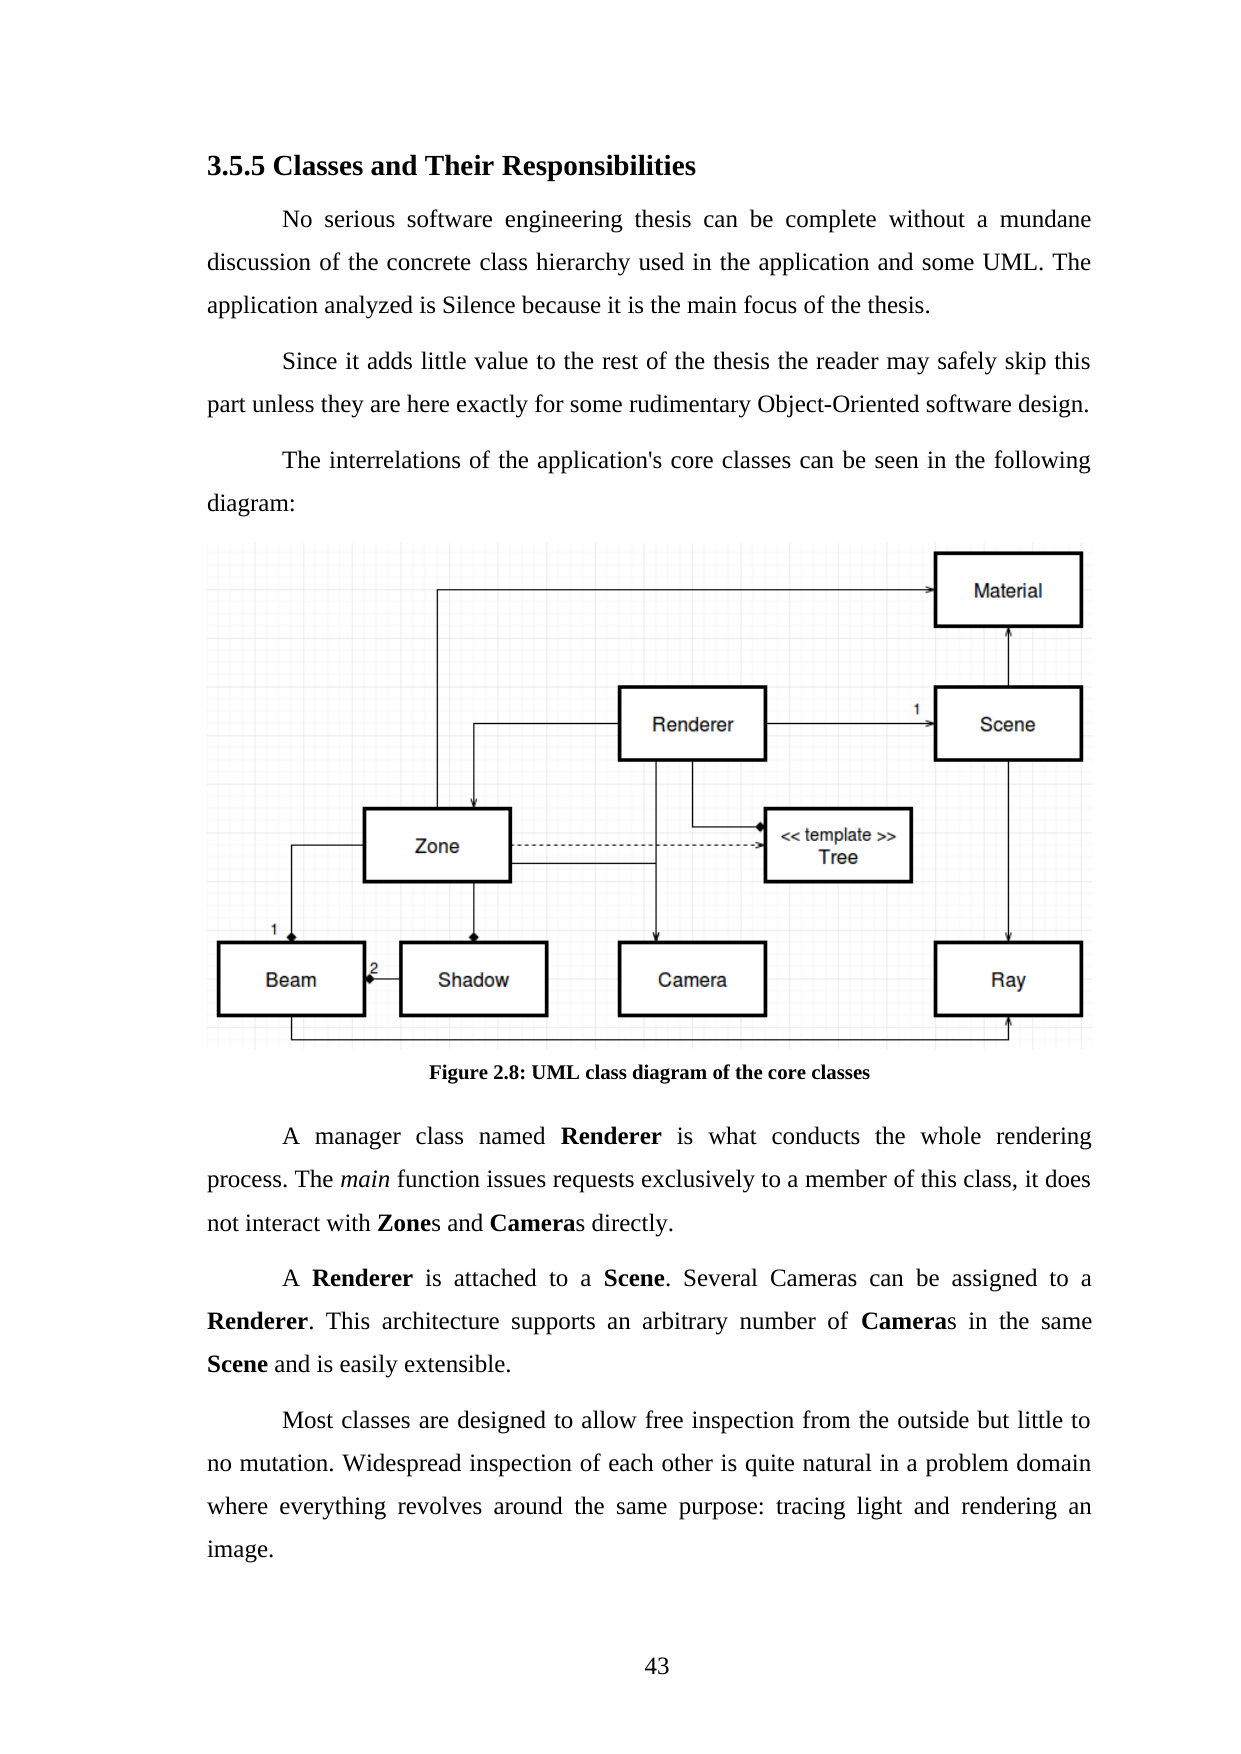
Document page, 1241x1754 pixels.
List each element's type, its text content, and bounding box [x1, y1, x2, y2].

subtitle Classes and Their Responsibilities [207, 148, 1092, 181]
text No serious software engineering thesis can be complete without a mundane discussion of the concrete class hierarchy used in the application and some UML. The application analyzed is Silence because it is the main focus of the thesis. [207, 204, 1092, 319]
text A Renderer is attached to a Scene. Several Cameras can be assigned to a Renderer. This architecture supports an arbitrary number of Cameras in the same Scene and is easily extensible. [207, 1263, 1092, 1378]
text The interrelations of the application's core classes can be seen in the following diagram: [207, 445, 1092, 517]
text Figure 2.8: UML class diagram of the core classes [207, 1049, 1092, 1084]
text A manager class named Renderer is what conducts the whole rendering process. The main function issues requests exclusively to a member of this class, it does not interact with Zones and Cameras directly. [207, 1121, 1092, 1236]
text Most classes are designed to allow free inspection from the outside but little to no mutation. Widespread inspection of each other is quite natural in a problem domain where everything revolves around the same purpose: tracing light and rendering an image. [207, 1405, 1092, 1563]
picture [206, 543, 1093, 1049]
text Since it adds little value to the rest of the thesis the reader may safely skip this part unless they are here exactly for some rudimentary Object-Oriented software design. [207, 346, 1092, 418]
